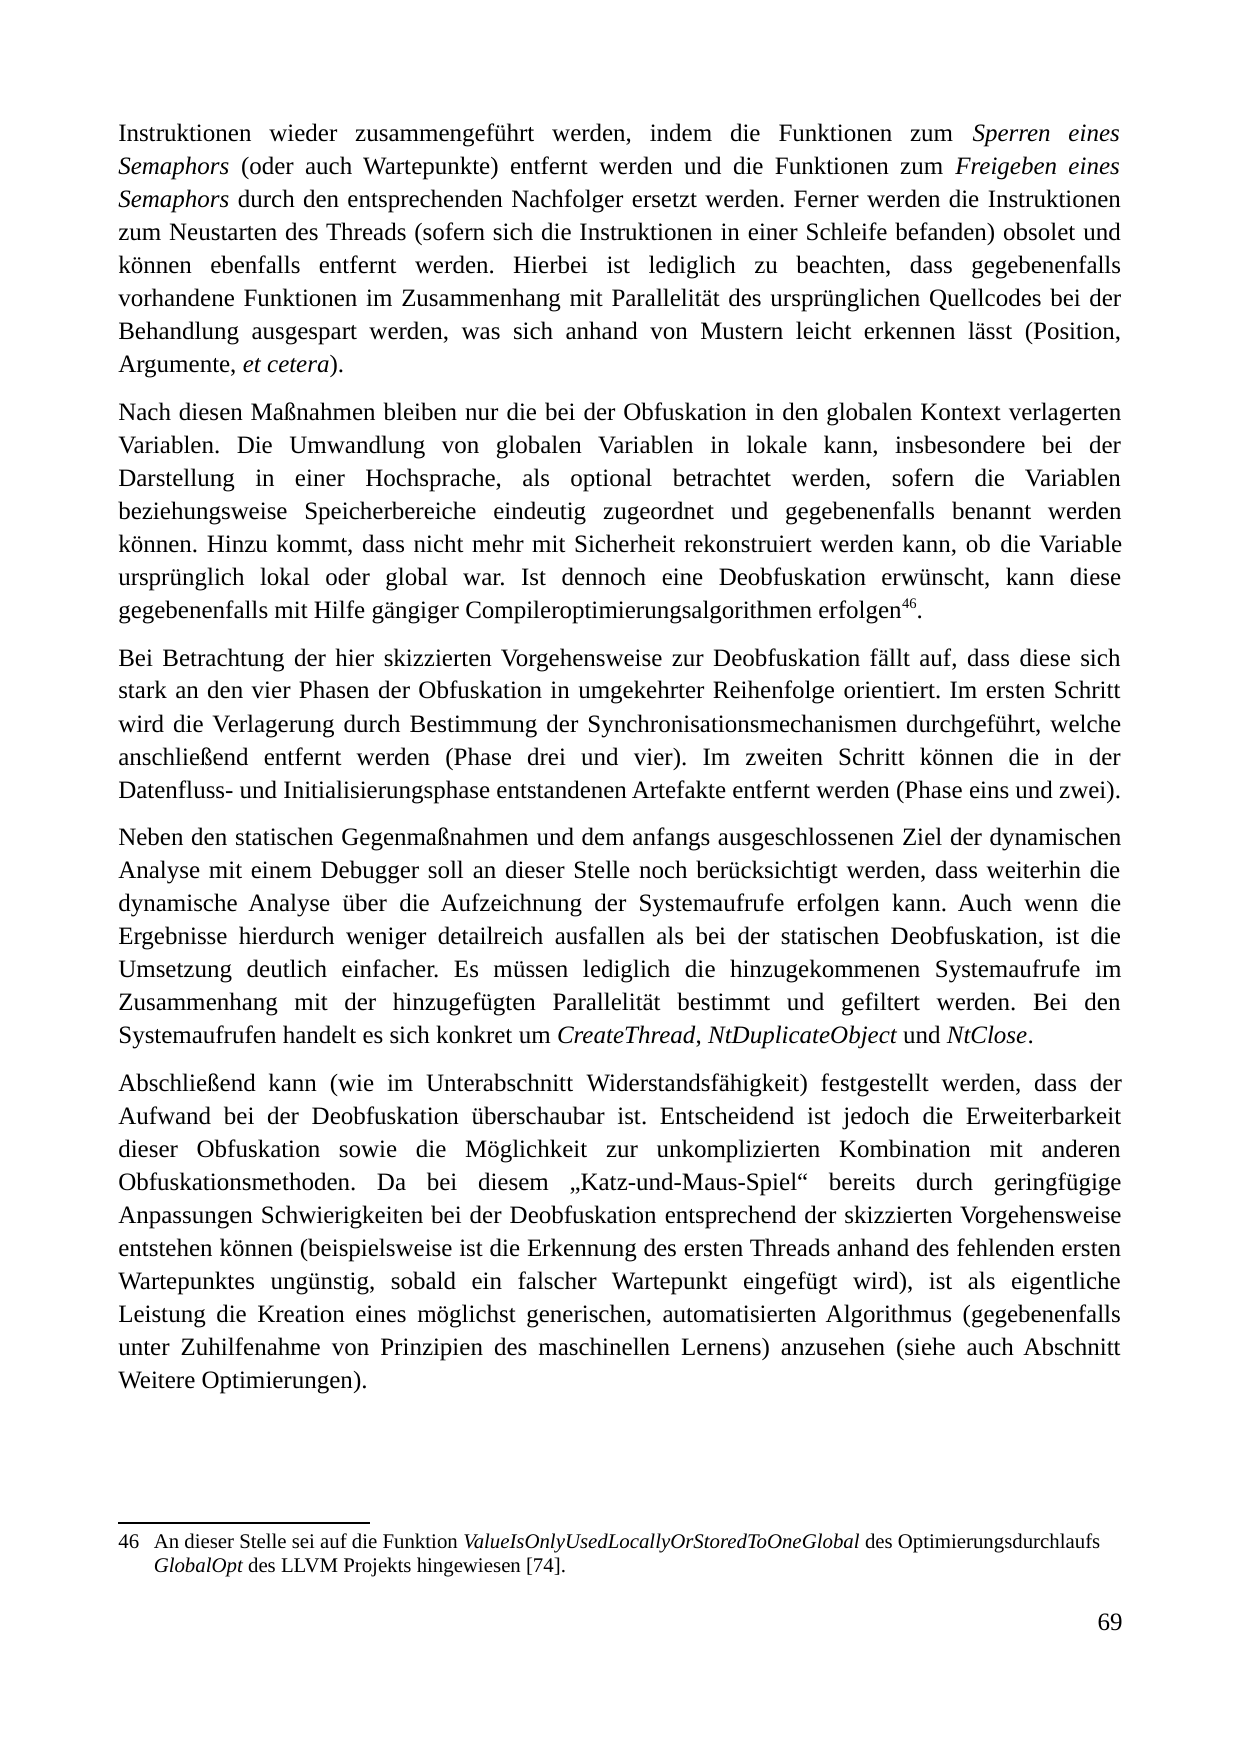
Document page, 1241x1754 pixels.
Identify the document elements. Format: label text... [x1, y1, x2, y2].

text Instruktionen wieder zusammengeführt werden, indem die Funktionen zum Sperren eines Semaphors (oder auch Wartepunkte) entfernt werden und die Funktionen zum Freigeben eines Semaphors durch den entsprechenden Nachfolger ersetzt werden. Ferner werden die Instruktionen zum Neustarten des Threads (sofern sich die Instruktionen in einer Schleife befanden) obsolet und können ebenfalls entfernt werden. Hierbei ist lediglich zu beachten, dass gegebenenfalls vorhandene Funktionen im Zusammenhang mit Parallelität des ursprünglichen Quellcodes bei der Behandlung ausgespart werden, was sich anhand von Mustern leicht erkennen lässt (Position, Argumente, et cetera). [118, 118, 1122, 378]
text Abschließend kann (wie im Unterabschnitt Widerstandsfähigkeit) festgestellt werden, dass der Aufwand bei der Deobfuskation überschaubar ist. Entscheidend ist jedoch die Erweiterbarkeit dieser Obfuskation sowie die Möglichkeit zur unkomplizierten Kombination mit anderen Obfuskationsmethoden. Da bei diesem „Katz-und-Maus-Spiel“ bereits durch geringfügige Anpassungen Schwierigkeiten bei der Deobfuskation entsprechend der skizzierten Vorgehensweise entstehen können (beispielsweise ist die Erkennung des ersten Threads anhand des fehlenden ersten Wartepunktes ungünstig, sobald ein falscher Wartepunkt eingefügt wird), ist als eigentliche Leistung die Kreation eines möglichst generischen, automatisierten Algorithmus (gegebenenfalls unter Zuhilfenahme von Prinzipien des maschinellen Lernens) anzusehen (siehe auch Abschnitt Weitere Optimierungen). [118, 1068, 1122, 1394]
text Bei Betrachtung der hier skizzierten Vorgehensweise zur Deobfuskation fällt auf, dass diese sich stark an den vier Phasen der Obfuskation in umgekehrter Reihenfolge orientiert. Im ersten Schritt wird die Verlagerung durch Bestimmung der Synchronisationsmechanismen durchgeführt, welche anschließend entfernt werden (Phase drei und vier). Im zweiten Schritt können die in der Datenfluss- und Initialisierungsphase entstandenen Artefakte entfernt werden (Phase eins und zwei). [118, 643, 1122, 803]
text Neben den statischen Gegenmaßnahmen und dem anfangs ausgeschlossenen Ziel der dynamischen Analyse mit einem Debugger soll an dieser Stelle noch berücksichtigt werden, dass weiterhin die dynamische Analyse über die Aufzeichnung der Systemaufrufe erfolgen kann. Auch wenn die Ergebnisse hierdurch weniger detailreich ausfallen als bei der statischen Deobfuskation, ist die Umsetzung deutlich einfacher. Es müssen lediglich die hinzugekommenen Systemaufrufe im Zusammenhang mit der hinzugefügten Parallelität bestimmt und gefiltert werden. Bei den Systemaufrufen handelt es sich konkret um CreateThread, NtDuplicateObject und NtClose. [118, 822, 1122, 1049]
text An dieser Stelle sei auf die Funktion ValueIsOnlyUsedLocallyOrStoredToOneGlobal des Optimierungsdurchlaufs GlobalOpt des LLVM Projekts hingewiesen [74]. [118, 1529, 1122, 1577]
text Nach diesen Maßnahmen bleiben nur die bei der Obfuskation in den globalen Kontext verlagerten Variablen. Die Umwandlung von globalen Variablen in lokale kann, insbesondere bei der Darstellung in einer Hochsprache, als optional betrachtet werden, sofern die Variablen beziehungsweise Speicherbereiche eindeutig zugeordnet und gegebenenfalls benannt werden können. Hinzu kommt, dass nicht mehr mit Sicherheit rekonstruiert werden kann, ob die Variable ursprünglich lokal oder global war. Ist dennoch eine Deobfuskation erwünscht, kann diese gegebenenfalls mit Hilfe gängiger Compileroptimierungsalgorithmen erfolgen. [118, 397, 1122, 624]
